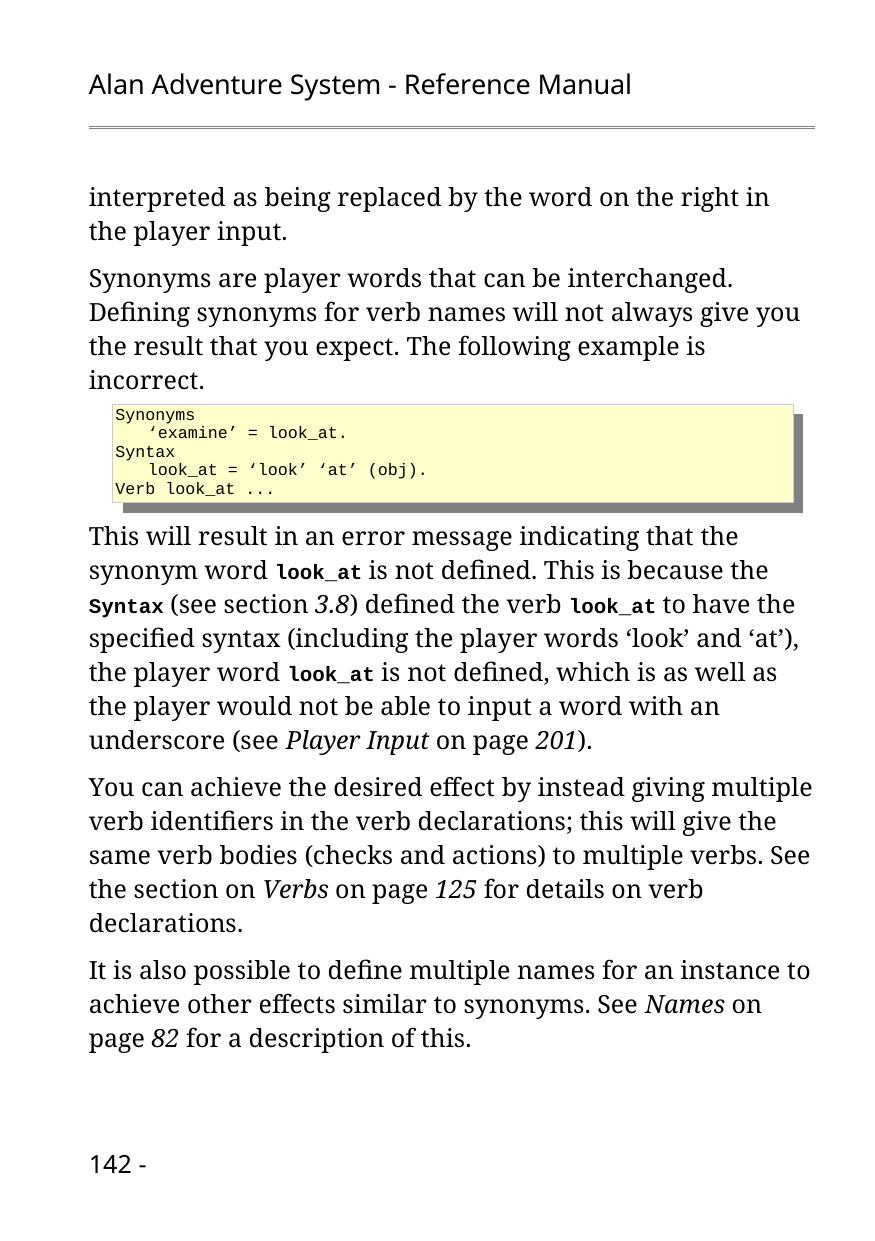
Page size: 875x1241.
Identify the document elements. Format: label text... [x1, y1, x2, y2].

text It is also possible to define multiple names for an instance to achieve other effects similar to synonyms. See Names on page 65 for a description of this. [88, 953, 815, 1054]
text Synonyms are player words that can be interchanged. Defining synonyms for verb names will not always give you the result that you expect. The following example is incorrect. [88, 261, 815, 397]
text This will result in an error message indicating that the synonym word look_at is not defined. This is because the Syntax (see section 3.8) defined the verb look_at to have the specified syntax (including the play­er words ‘look’ and ‘at’), the player word look_at is not defined, which is as well as the player would not be able to input a word with an underscore (see Player Input on page 160). [88, 519, 815, 757]
text interpreted as being replaced by the word on the right in the player input. [88, 180, 815, 248]
text Synonyms ‘examine’ = look_at. Syntax look_at = ‘look’ ‘at’ (obj). Verb look_at ... [113, 405, 793, 502]
text You can achieve the desired effect by instead giving multiple verb identifiers in the verb declarations; this will give the same verb bodies (checks and ac­tions) to multiple verbs. See the section on Verbs on page 100 for details on verb declarations. [88, 770, 815, 940]
